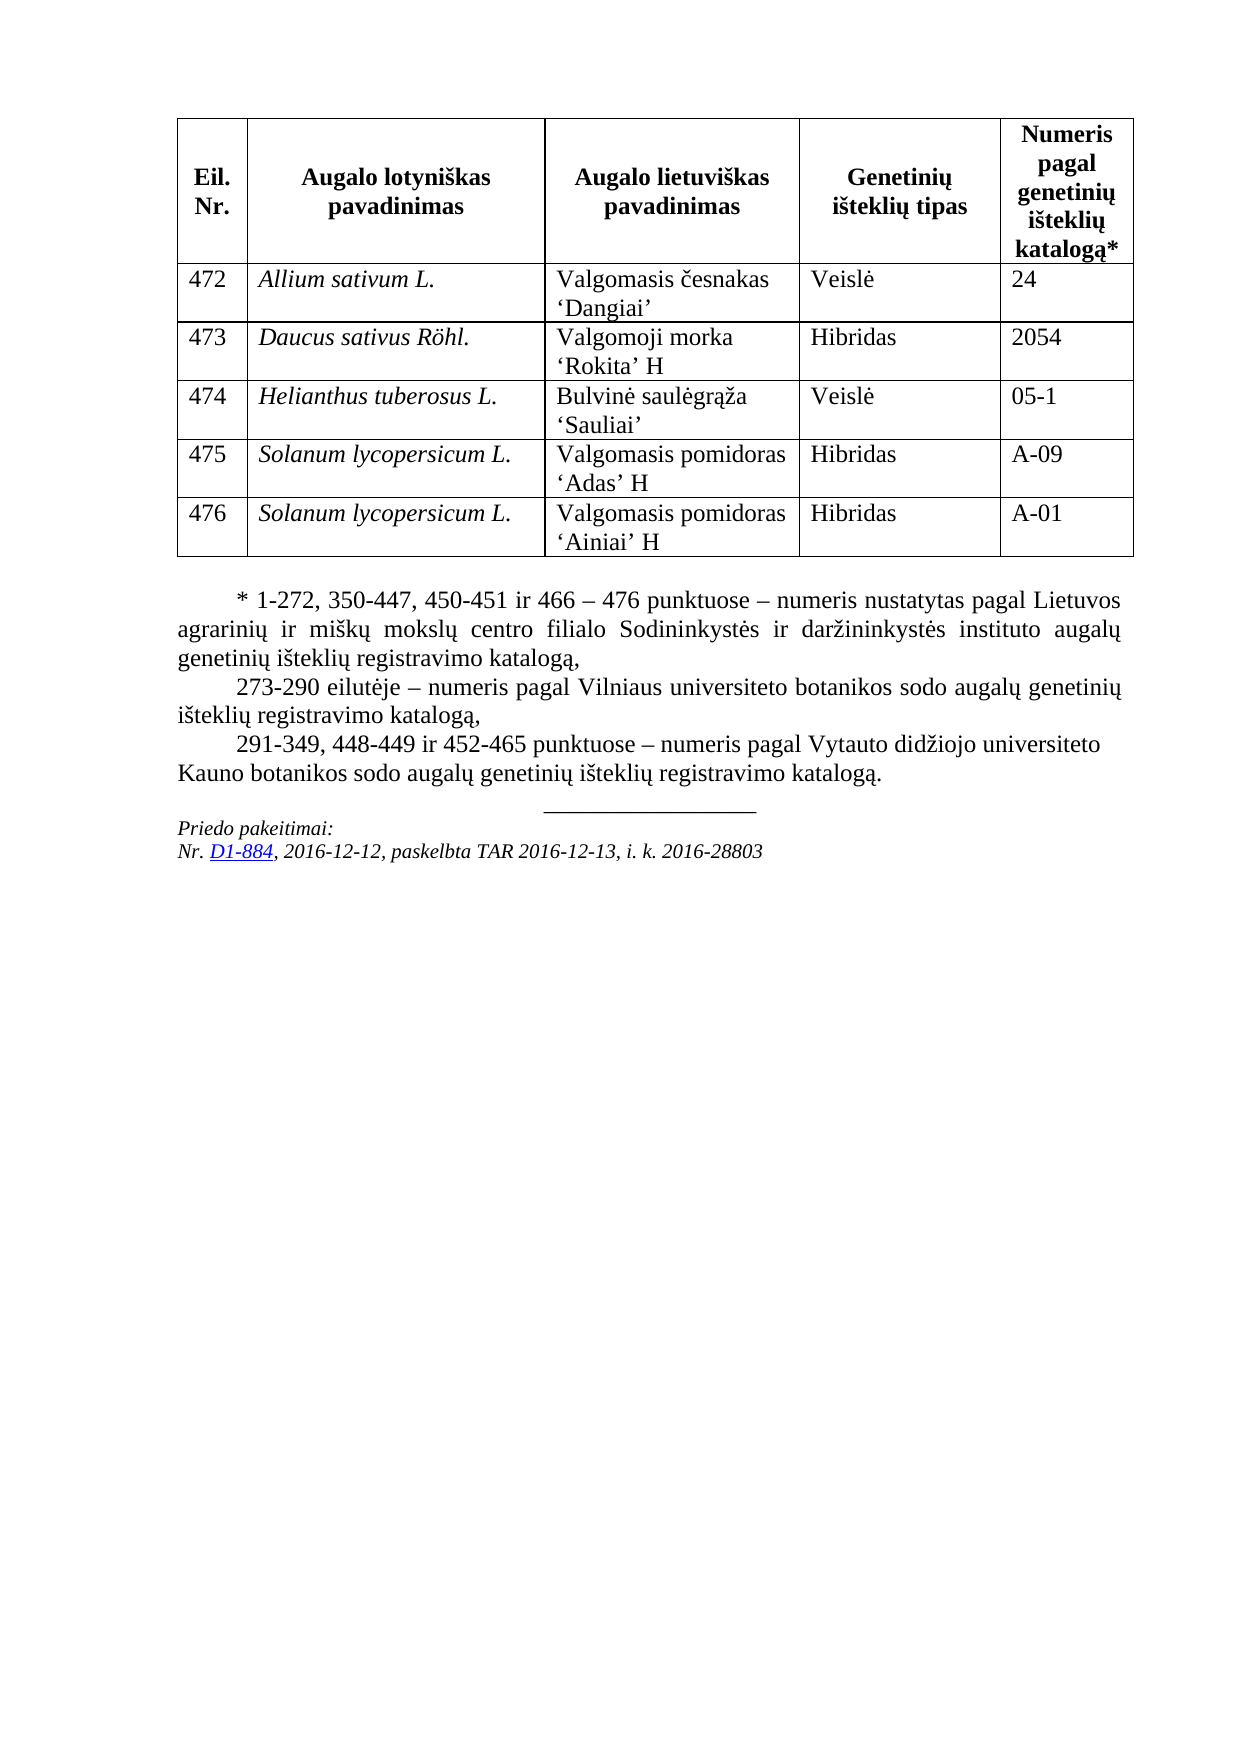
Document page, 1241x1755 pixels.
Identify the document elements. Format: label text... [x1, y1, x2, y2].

table_cell Daucus sativus Röhl. [248, 323, 544, 380]
table_cell Hibridas [800, 323, 1000, 380]
table_header Eil. Nr. [178, 119, 247, 263]
table_header Augalo lotyniškas pavadinimas [248, 119, 544, 263]
table_cell Bulvinė saulėgrąža ‘Sauliai’ [546, 381, 799, 438]
table_cell 474 [178, 381, 247, 438]
table_cell Hibridas [800, 498, 1000, 556]
table_cell Solanum lycopersicum L. [248, 498, 544, 556]
table_header Numeris pagal genetinių išteklių katalogą* [1001, 119, 1133, 263]
table_header Augalo lietuviškas pavadinimas [546, 119, 799, 263]
table_cell A-01 [1001, 498, 1133, 556]
table_cell Valgomasis pomidoras ‘Ainiai’ H [546, 498, 799, 556]
table_cell Helianthus tuberosus L. [248, 381, 544, 438]
text 273-290 eilutėje – numeris pagal Vilniaus universiteto botanikos sodo augalų genetinių išteklių registravimo katalogą, [177, 672, 1122, 729]
text Priedo pakeitimai: [177, 815, 1122, 839]
text _________________ [177, 787, 1122, 815]
table_cell 473 [178, 323, 247, 380]
table_cell 24 [1001, 264, 1133, 321]
table_cell Valgomasis česnakas ‘Dangiai’ [546, 264, 799, 321]
table_cell Veislė [800, 264, 1000, 321]
table_cell 476 [178, 498, 247, 556]
table_cell Veislė [800, 381, 1000, 438]
table_cell Valgomasis pomidoras ‘Adas’ H [546, 440, 799, 497]
table_cell 05-1 [1001, 381, 1133, 438]
text * 1-272, 350-447, 450-451 ir 466 – 476 punktuose – numeris nustatytas pagal Lietuvos agrarinių ir miškų mokslų centro filialo Sodininkystės ir daržininkystės instituto augalų genetinių išteklių registravimo katalogą, [177, 585, 1122, 672]
table_cell Valgomoji morka ‘Rokita’ H [546, 323, 799, 380]
text 291-349, 448-449 ir 452-465 punktuose – numeris pagal Vytauto didžiojo universiteto Kauno botanikos sodo augalų genetinių išteklių registravimo katalogą. [177, 729, 1122, 787]
table_cell Solanum lycopersicum L. [248, 440, 544, 497]
table_cell 475 [178, 440, 247, 497]
table_cell 472 [178, 264, 247, 321]
table_cell A-09 [1001, 440, 1133, 497]
text Nr. D1-884, 2016-12-12, paskelbta TAR 2016-12-13, i. k. 2016-28803 [177, 839, 1122, 863]
table_cell 2054 [1001, 323, 1133, 380]
table_header Genetinių išteklių tipas [800, 119, 1000, 263]
table_cell Hibridas [800, 440, 1000, 497]
table_cell Allium sativum L. [248, 264, 544, 321]
